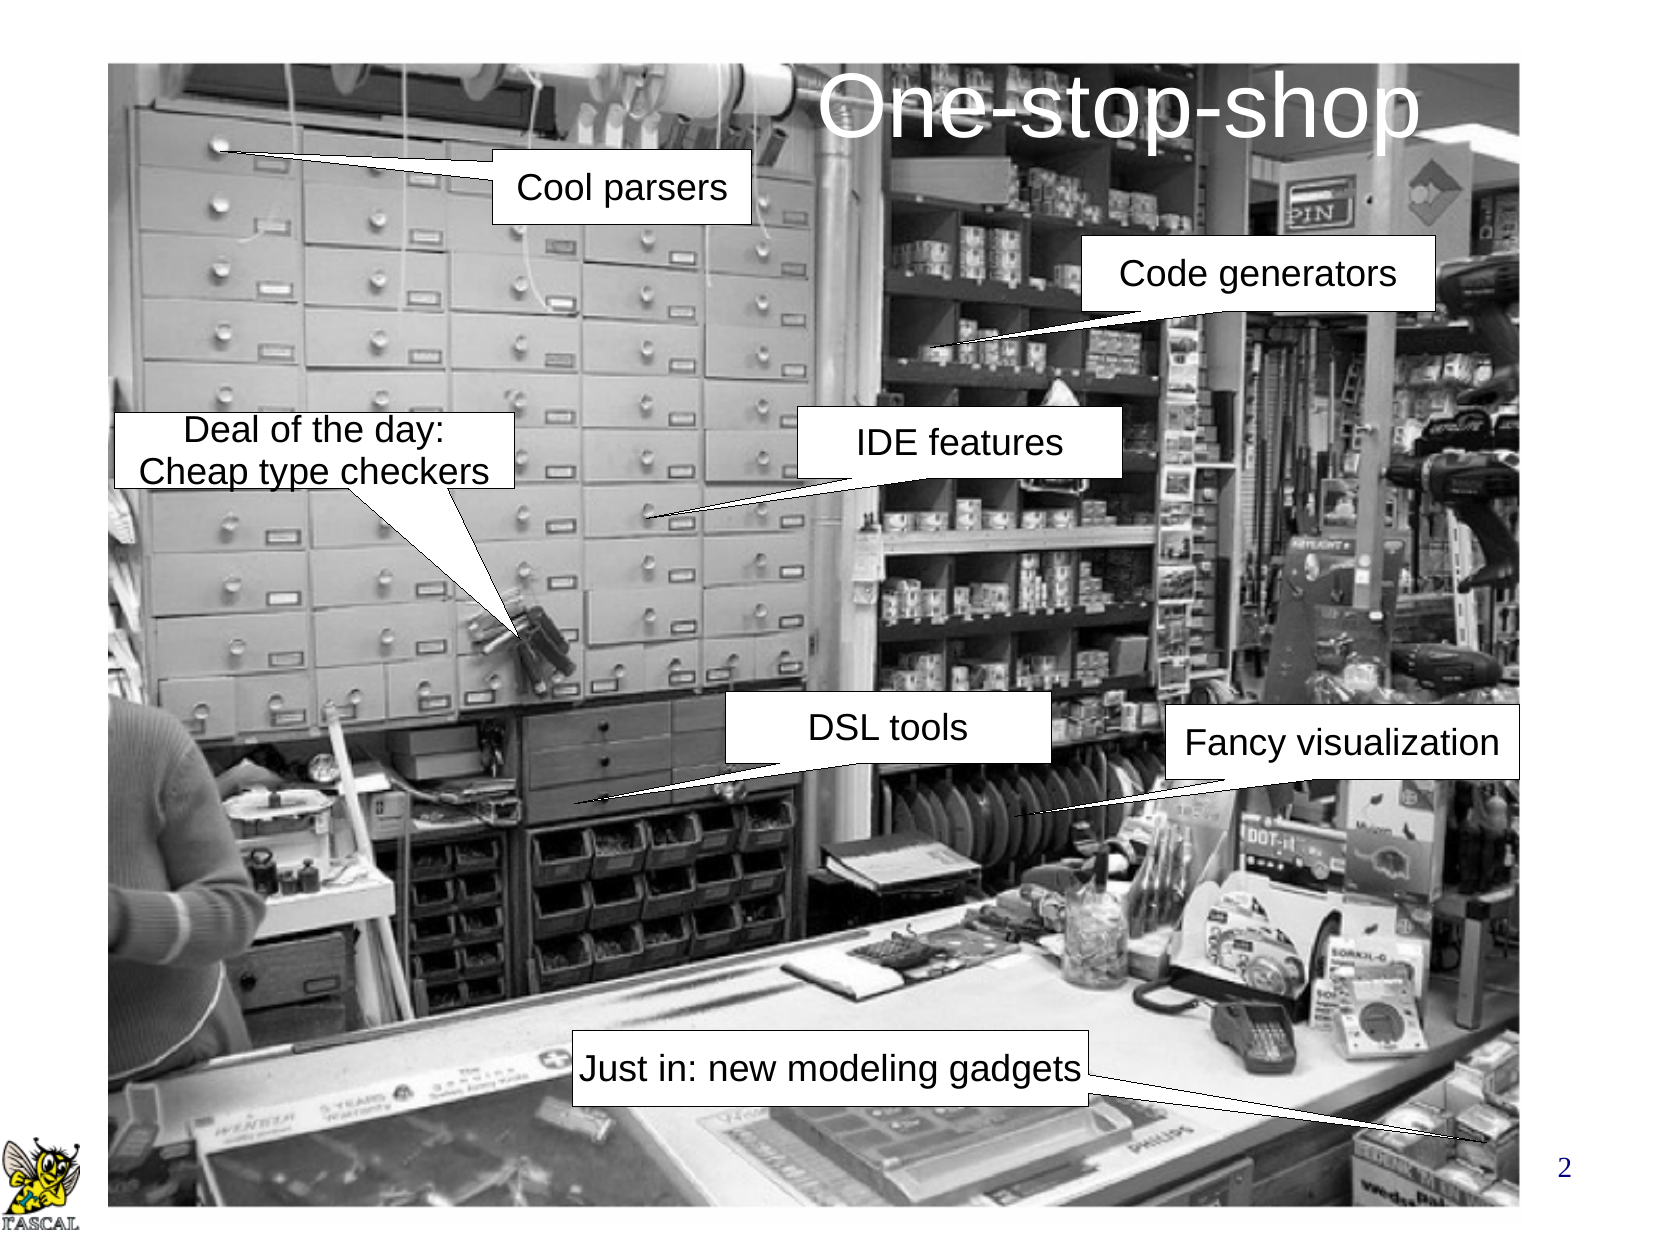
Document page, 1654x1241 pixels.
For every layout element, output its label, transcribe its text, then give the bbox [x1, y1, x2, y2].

text_box IDE features [646, 406, 1123, 519]
text_box Fancy visualization [1014, 704, 1520, 817]
text_box Code generators [930, 235, 1436, 348]
text_box Deal of the day: Cheap type checkers [114, 412, 521, 640]
text_box One-stop-shop [801, 47, 1438, 165]
text_box Cool parsers [220, 149, 752, 225]
picture [108, 41, 1522, 1224]
text_box Just in: new modeling gadgets [572, 1030, 1487, 1143]
picture [1, 1137, 80, 1230]
text_box DSL tools [574, 691, 1052, 804]
